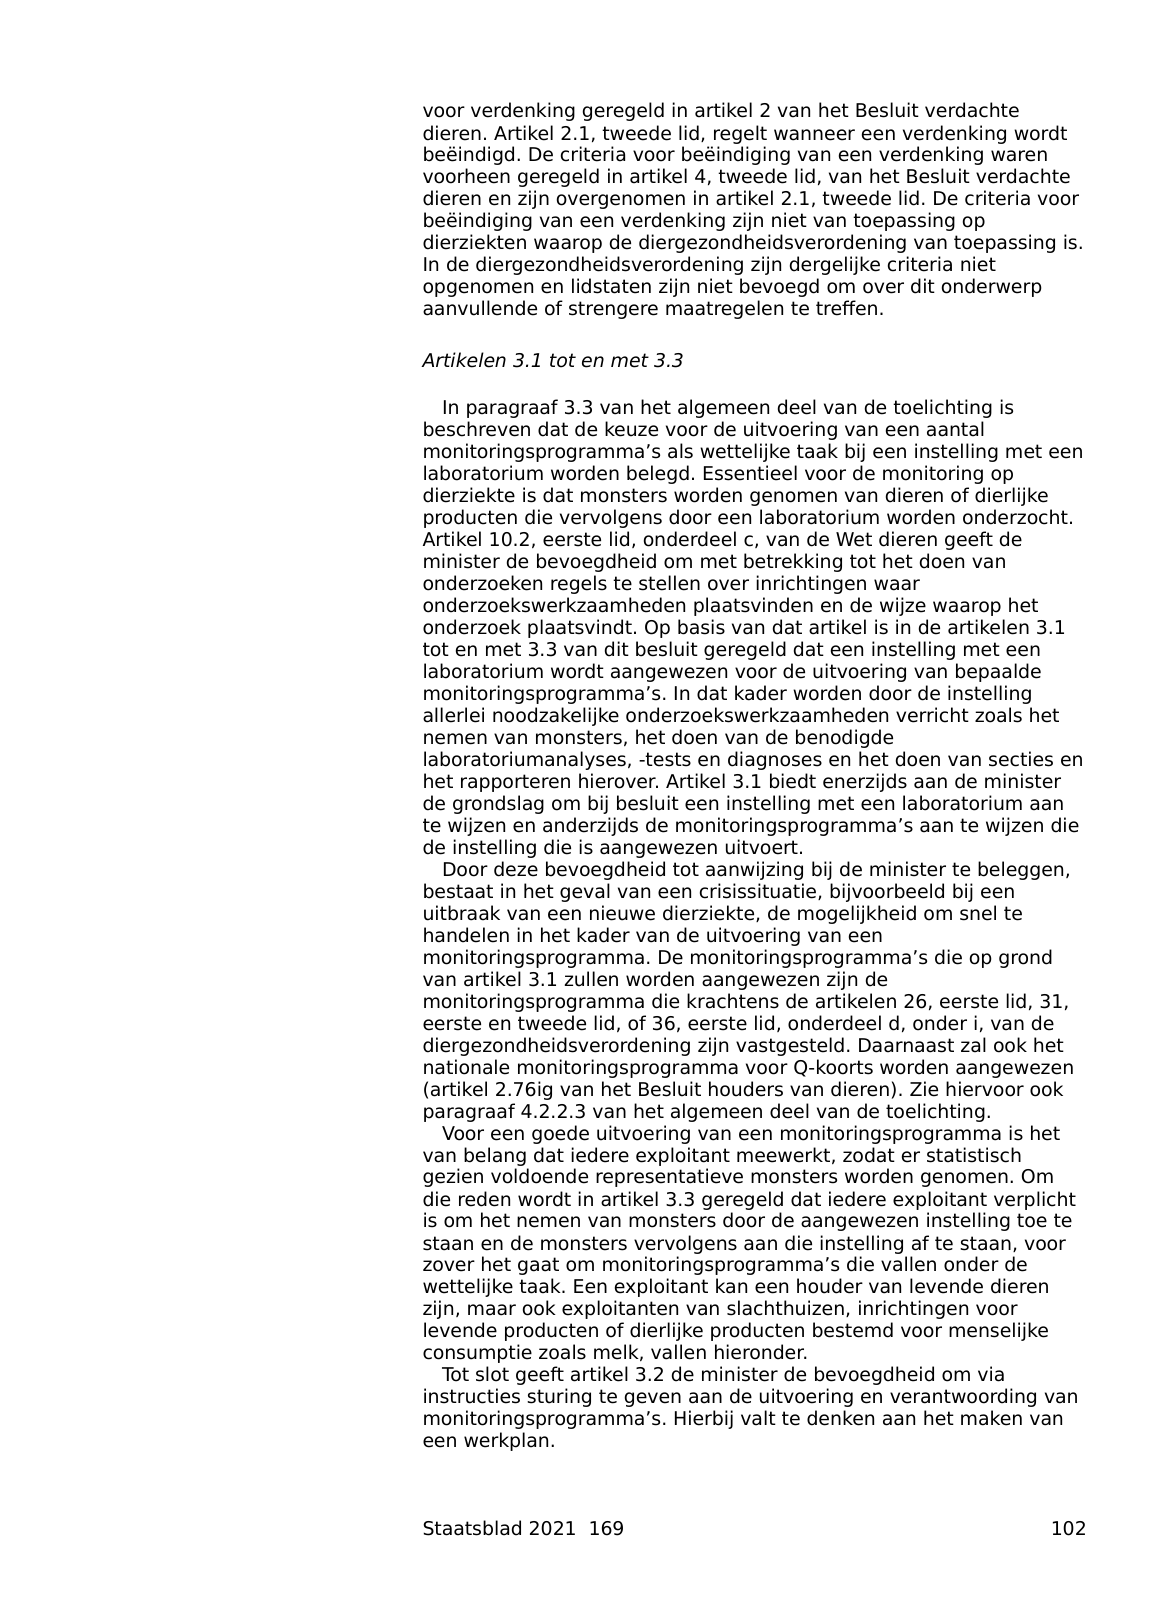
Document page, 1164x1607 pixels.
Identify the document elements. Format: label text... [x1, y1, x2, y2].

text In paragraaf 3.3 van het algemeen deel van de toelichting is beschreven dat de keuze voor de uitvoering van een aantal monitoringsprogramma’s als wettelijke taak bij een instelling met een laboratorium worden belegd. Essentieel voor de monitoring op dierziekte is dat monsters worden genomen van dieren of dierlijke producten die vervolgens door een laboratorium worden onderzocht. Artikel 10.2, eerste lid, onderdeel c, van de Wet dieren geeft de minister de bevoegdheid om met betrekking tot het doen van onderzoeken regels te stellen over inrichtingen waar onderzoekswerkzaamheden plaatsvinden en de wijze waarop het onderzoek plaatsvindt. Op basis van dat artikel is in de artikelen 3.1 tot en met 3.3 van dit besluit geregeld dat een instelling met een laboratorium wordt aangewezen voor de uitvoering van bepaalde monitoringsprogramma’s. In dat kader worden door de instelling allerlei noodzakelijke onderzoekswerkzaamheden verricht zoals het nemen van monsters, het doen van de benodigde laboratoriumanalyses, -tests en diagnoses en het doen van secties en het rapporteren hierover. Artikel 3.1 biedt enerzijds aan de minister de grondslag om bij besluit een instelling met een laboratorium aan te wijzen en anderzijds de monitoringsprogramma’s aan te wijzen die de instelling die is aangewezen uitvoert. [422, 397, 1087, 859]
text voor verdenking geregeld in artikel 2 van het Besluit verdachte dieren. Artikel 2.1, tweede lid, regelt wanneer een verdenking wordt beëindigd. De criteria voor beëindiging van een verdenking waren voorheen geregeld in artikel 4, tweede lid, van het Besluit verdachte dieren en zijn overgenomen in artikel 2.1, tweede lid. De criteria voor beëindiging van een verdenking zijn niet van toepassing op dierziekten waarop de diergezondheidsverordening van toepassing is. In de diergezondheidsverordening zijn dergelijke criteria niet opgenomen en lidstaten zijn niet bevoegd om over dit onderwerp aanvullende of strengere maatregelen te treffen. [422, 100, 1087, 320]
text Door deze bevoegdheid tot aanwijzing bij de minister te beleggen, bestaat in het geval van een crisissituatie, bijvoorbeeld bij een uitbraak van een nieuwe dierziekte, de mogelijkheid om snel te handelen in het kader van de uitvoering van een monitoringsprogramma. De monitoringsprogramma’s die op grond van artikel 3.1 zullen worden aangewezen zijn de monitoringsprogramma die krachtens de artikelen 26, eerste lid, 31, eerste en tweede lid, of 36, eerste lid, onderdeel d, onder i, van de diergezondheidsverordening zijn vastgesteld. Daarnaast zal ook het nationale monitoringsprogramma voor Q-koorts worden aangewezen (artikel 2.76ig van het Besluit houders van dieren). Zie hiervoor ook paragraaf 4.2.2.3 van het algemeen deel van de toelichting. [422, 859, 1087, 1122]
text Voor een goede uitvoering van een monitoringsprogramma is het van belang dat iedere exploitant meewerkt, zodat er statistisch gezien voldoende representatieve monsters worden genomen. Om die reden wordt in artikel 3.3 geregeld dat iedere exploitant verplicht is om het nemen van monsters door de aangewezen instelling toe te staan en de monsters vervolgens aan die instelling af te staan, voor zover het gaat om monitoringsprogramma’s die vallen onder de wettelijke taak. Een exploitant kan een houder van levende dieren zijn, maar ook exploitanten van slachthuizen, inrichtingen voor levende producten of dierlijke producten bestemd voor menselijke consumptie zoals melk, vallen hieronder. [422, 1122, 1087, 1364]
subtitle Artikelen 3.1 tot en met 3.3 [422, 350, 1087, 372]
text Tot slot geeft artikel 3.2 de minister de bevoegdheid om via instructies sturing te geven aan de uitvoering en verantwoording van monitoringsprogramma’s. Hierbij valt te denken aan het maken van een werkplan. [422, 1364, 1087, 1452]
